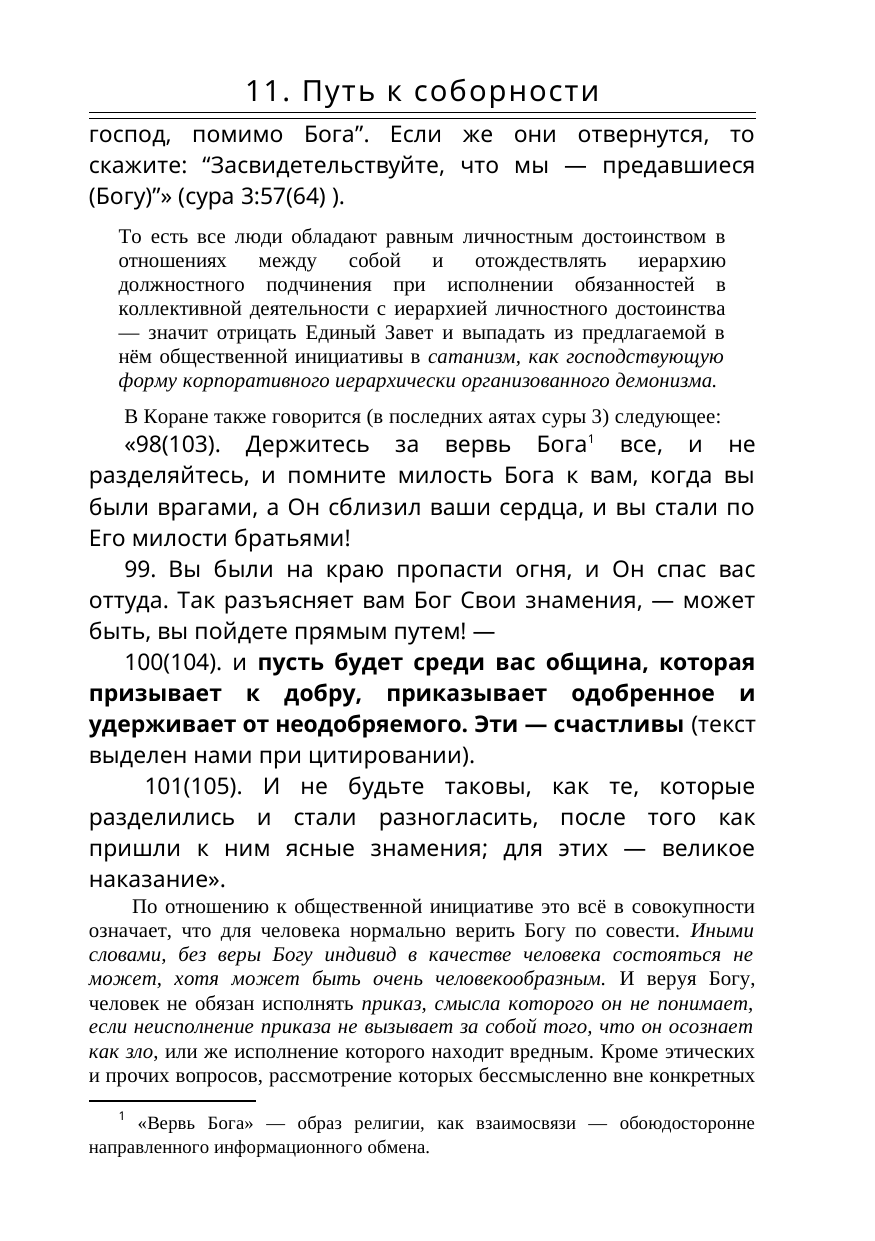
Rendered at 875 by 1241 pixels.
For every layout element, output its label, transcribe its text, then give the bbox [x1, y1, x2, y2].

text 101(105). И не будьте таковы, как те, которые разделились и стали разногласить, после того как пришли к ним ясные знамения; для этих — великое наказание». [89, 770, 756, 894]
text В Коране также говорится (в последних аятах суры 3) следующее: [89, 404, 756, 428]
text 100(104). и пусть будет среди вас община, которая призывает к добру, приказывает одобренное и удерживает от неодобряемого. Эти — счастливы (текст выделен нами при цитировании). [89, 646, 756, 770]
text По отношению к общественной инициативе это всё в совокупности означает, что для человека нормально верить Богу по совести. Иными словами, без веры Богу индивид в качестве человека состояться не может, хотя может быть очень человекообразным. И веруя Богу, человек не обязан исполнять приказ, смысла которого он не понимает, если неисполнение приказа не вызывает за собой того, что он осознает как зло, или же исполнение которого находит вредным. Кроме этических и прочих вопросов, рассмотрение которых бессмысленно вне конкретных [89, 894, 756, 1087]
text господ, помимо Бога”. Если же они отвернутся, то скажите: “Засвидетельствуйте, что мы — предавшиеся (Богу)”» (сура 3:57(64) ). [89, 119, 756, 211]
text 99. Вы были на краю пропасти огня, и Он спас вас оттуда. Так разъясняет вам Бог Свои знамения, — может быть, вы пойдете прямым путем! — [89, 553, 756, 646]
text «Вервь Бога» — образ религии, как взаимосвязи — обоюдосторонне направленного информационного обмена. [89, 1107, 756, 1157]
text То есть все люди обладают равным личностным достоинством в отношениях между собой и отождествлять иерархию должностного подчинения при исполнении обязанностей в коллективной деятельности с иерархией личностного достоинства — значит отрицать Единый Завет и выпадать из предлагаемой в нём общественной инициативы в сатанизм, как господствующую форму корпоративного иерархически организованного демонизма. [118, 223, 726, 392]
text «98(103). Держитесь за вервь Бога все, и не разделяйтесь, и помните милость Бога к вам, когда вы были врагами, а Он сблизил ваши сердца, и вы стали по Его милости братьями! [89, 428, 756, 553]
